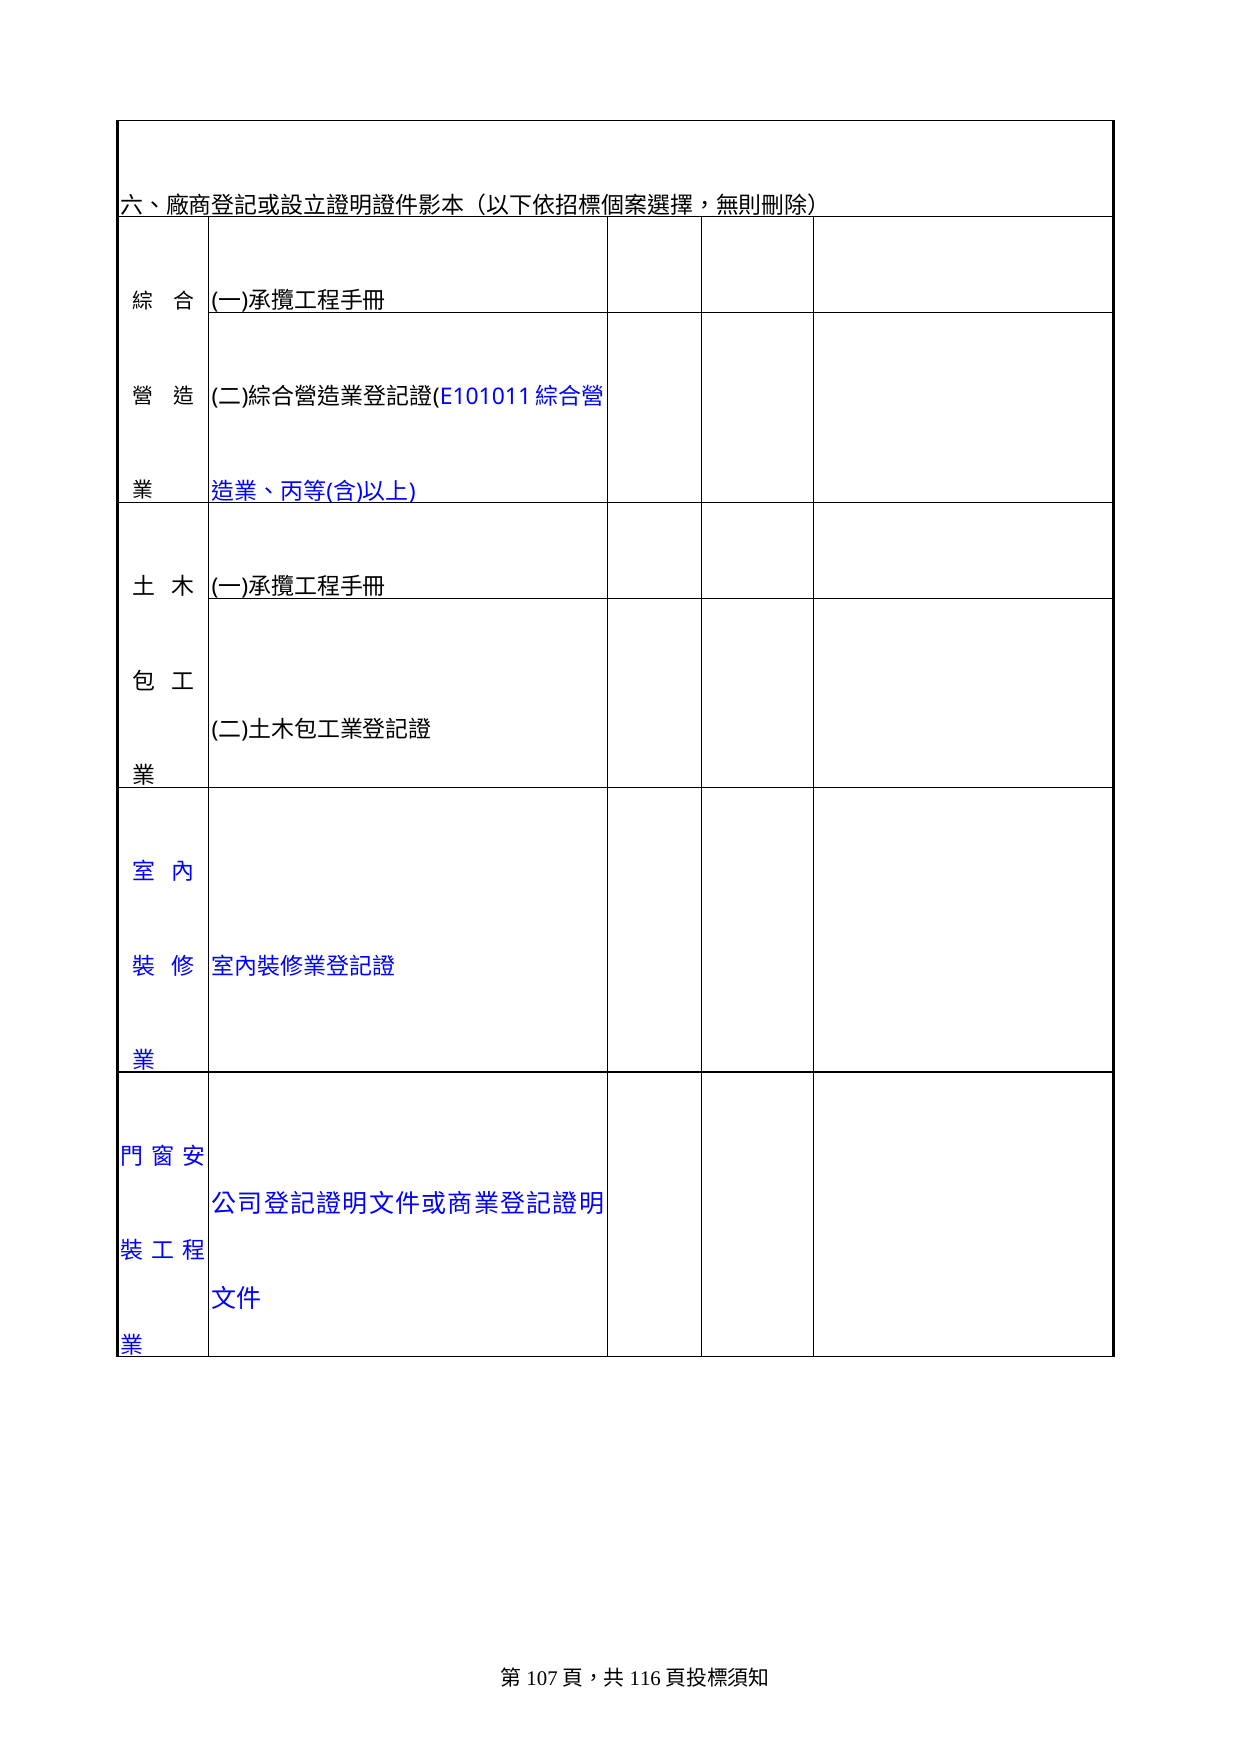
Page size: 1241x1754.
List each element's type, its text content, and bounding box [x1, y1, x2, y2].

table_cell (二)綜合營造業登記證(E101011綜合營造業、丙等(含)以上) [209, 313, 607, 502]
table_cell [702, 313, 813, 502]
table_cell [814, 1073, 1112, 1356]
table_cell [608, 599, 701, 787]
table_cell [814, 217, 1112, 312]
table_cell [702, 788, 813, 1071]
table_cell 六、廠商登記或設立證明證件影本（以下依招標個案選擇，無則刪除） [119, 121, 1112, 216]
table_cell 公司登記證明文件或商業登記證明文件 [209, 1073, 607, 1356]
table_cell 門窗安裝工程業 [119, 1073, 208, 1356]
table_cell 土木包工業 [119, 503, 208, 787]
table_cell [608, 1073, 701, 1356]
table_cell [608, 788, 701, 1071]
table_cell 綜合營造業 [119, 217, 208, 502]
table_cell [814, 503, 1112, 597]
table_cell [702, 1073, 813, 1356]
table_cell (一)承攬工程手冊 [209, 217, 607, 312]
table_cell (二)土木包工業登記證 [209, 599, 607, 787]
table_cell 室內裝修業 [119, 788, 208, 1071]
table_cell [608, 313, 701, 502]
table_cell [702, 599, 813, 787]
table_cell 室內裝修業登記證 [209, 788, 607, 1071]
table_cell [814, 599, 1112, 787]
table_cell [702, 503, 813, 597]
table_cell [608, 217, 701, 312]
table_cell (一)承攬工程手冊 [209, 503, 607, 597]
table_cell [702, 217, 813, 312]
table_cell [608, 503, 701, 597]
table_cell [814, 788, 1112, 1071]
table_cell [814, 313, 1112, 502]
